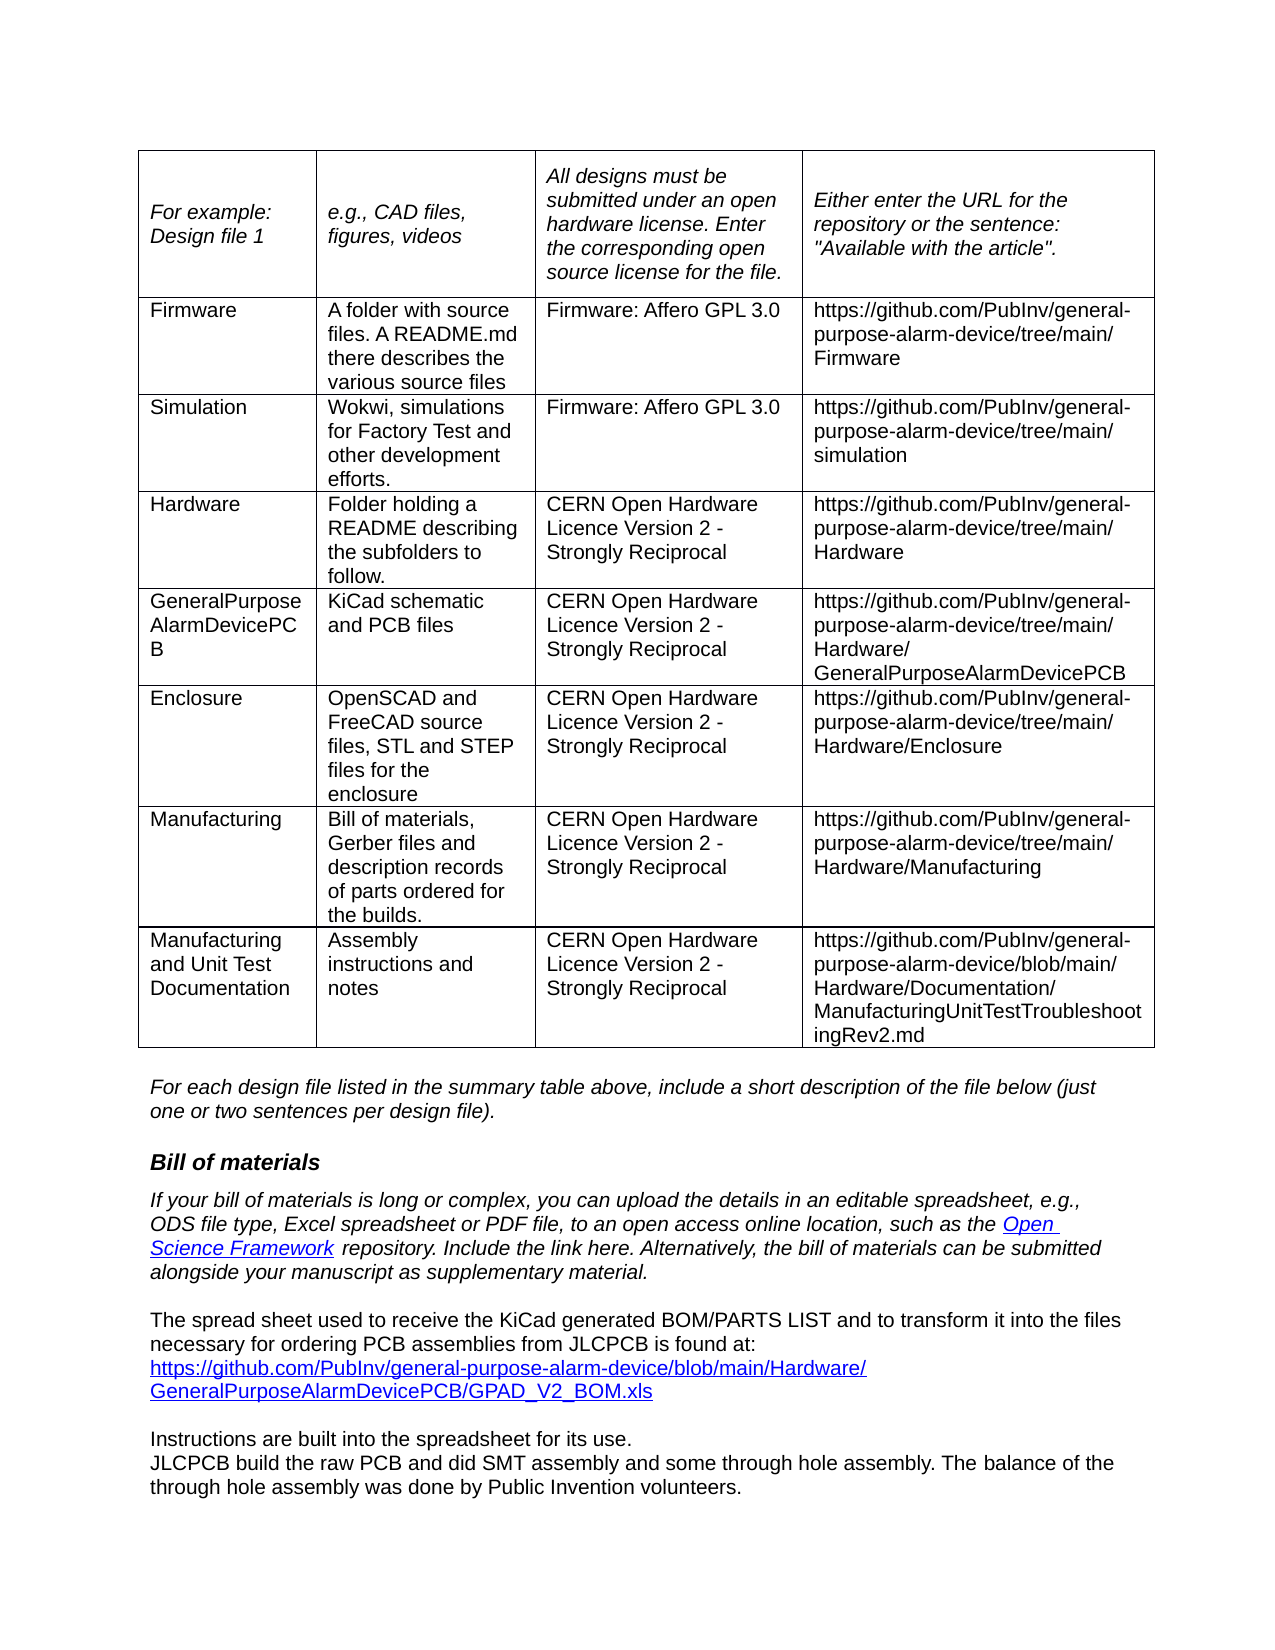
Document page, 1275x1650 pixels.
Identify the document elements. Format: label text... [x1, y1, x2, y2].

table_cell Either enter the URL for the repository or the sentence: "Available with the article". [803, 151, 1154, 297]
table_cell CERN Open Hardware Licence Version 2 - Strongly Reciprocal [536, 492, 802, 588]
table_cell Manufacturing and Unit Test Documentation [139, 928, 316, 1047]
table_cell All designs must be submitted under an open hardware license. Enter the corresponding open source license for the file. [536, 151, 802, 297]
table_cell Assembly instructions and notes [317, 928, 535, 1047]
table_cell https://github.com/PubInv/general-purpose-alarm-device/tree/main/Hardware/Manufacturing [803, 807, 1154, 926]
table_cell https://github.com/PubInv/general-purpose-alarm-device/tree/main/Hardware/Enclosure [803, 686, 1154, 806]
table_cell OpenSCAD and FreeCAD source files, STL and STEP files for the enclosure [317, 686, 535, 806]
table_cell https://github.com/PubInv/general-purpose-alarm-device/tree/main/Firmware [803, 298, 1154, 394]
table_cell Firmware: Affero GPL 3.0 [536, 395, 802, 491]
text For each design file listed in the summary table above, include a short description of the file below (just one or two sentences per design file). [150, 1074, 1125, 1122]
text https://github.com/PubInv/general-purpose-alarm-device/blob/main/Hardware/GeneralPurposeAlarmDevicePCB/GPAD_V2_BOM.xls [150, 1355, 1125, 1403]
table_cell e.g., CAD files, figures, videos [317, 151, 535, 297]
table_cell Manufacturing [139, 807, 316, 926]
table_cell CERN Open Hardware Licence Version 2 - Strongly Reciprocal [536, 686, 802, 806]
table_cell Wokwi, simulations for Factory Test and other development efforts. [317, 395, 535, 491]
table_cell https://github.com/PubInv/general-purpose-alarm-device/blob/main/Hardware/Documentation/ManufacturingUnitTestTroubleshootingRev2.md [803, 928, 1154, 1047]
table_cell CERN Open Hardware Licence Version 2 - Strongly Reciprocal [536, 807, 802, 926]
table_cell A folder with source files. A README.md there describes the various source files [317, 298, 535, 394]
table_cell Firmware [139, 298, 316, 394]
table_cell https://github.com/PubInv/general-purpose-alarm-device/tree/main/simulation [803, 395, 1154, 491]
table_cell KiCad schematic and PCB files [317, 589, 535, 685]
text If your bill of materials is long or complex, you can upload the details in an editable spreadsheet, e.g., ODS file type, Excel spreadsheet or PDF file, to an open access online location, such as the Open Science Framework repository. Include the link here. Alternatively, the bill of materials can be submitted alongside your manuscript as supplementary material. [150, 1188, 1125, 1283]
table_cell https://github.com/PubInv/general-purpose-alarm-device/tree/main/Hardware/GeneralPurposeAlarmDevicePCB [803, 589, 1154, 685]
table_cell For example: Design file 1 [139, 151, 316, 297]
text Instructions are built into the spreadsheet for its use. [150, 1427, 1125, 1451]
table_cell Bill of materials, Gerber files and description records of parts ordered for the builds. [317, 807, 535, 926]
table_cell CERN Open Hardware Licence Version 2 - Strongly Reciprocal [536, 928, 802, 1047]
table_cell https://github.com/PubInv/general-purpose-alarm-device/tree/main/Hardware [803, 492, 1154, 588]
table_cell GeneralPurposeAlarmDevicePCB [139, 589, 316, 685]
table_cell CERN Open Hardware Licence Version 2 - Strongly Reciprocal [536, 589, 802, 685]
table_cell Simulation [139, 395, 316, 491]
text The spread sheet used to receive the KiCad generated BOM/PARTS LIST and to transform it into the files necessary for ordering PCB assemblies from JLCPCB is found at: [150, 1307, 1125, 1355]
table_cell Enclosure [139, 686, 316, 806]
text JLCPCB build the raw PCB and did SMT assembly and some through hole assembly. The balance of the through hole assembly was done by Public Invention volunteers. [150, 1451, 1125, 1499]
table_cell Folder holding a README describing the subfolders to follow. [317, 492, 535, 588]
table_cell Firmware: Affero GPL 3.0 [536, 298, 802, 394]
text Bill of materials [150, 1149, 1125, 1175]
table_cell Hardware [139, 492, 316, 588]
